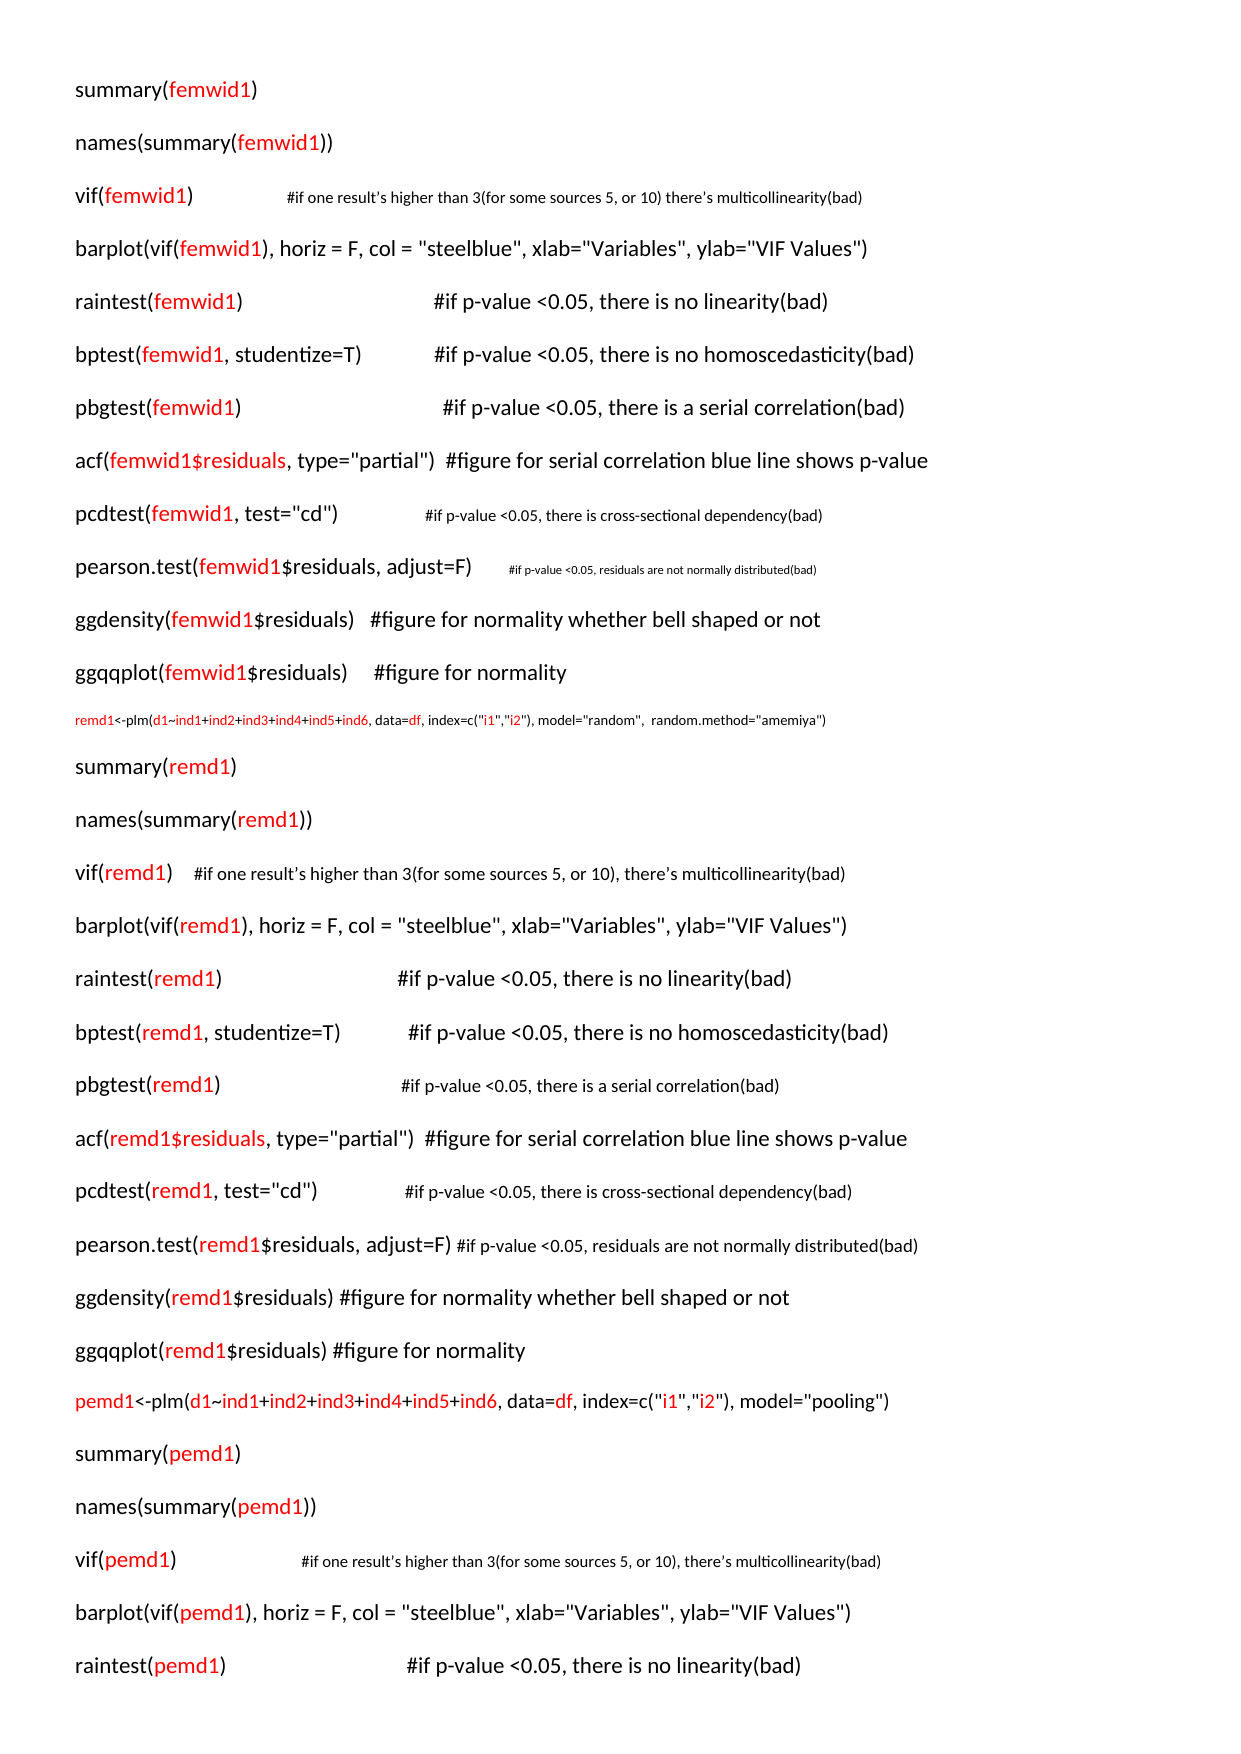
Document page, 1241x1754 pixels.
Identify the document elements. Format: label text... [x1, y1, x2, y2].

text bptest(remd1, studentize=T) #if p-value <0.05, there is no homoscedasticity(bad) [75, 1018, 1165, 1046]
text ggdensity(femwid1$residuals) #figure for normality whether bell shaped or not [75, 605, 1165, 633]
text summary(femwid1) [75, 75, 1165, 103]
text ggqqplot(femwid1$residuals) #figure for normality [75, 658, 1165, 686]
text names(summary(remd1)) [75, 806, 1165, 833]
text pemd1<-plm(d1~ind1+ind2+ind3+ind4+ind5+ind6, data=df, index=c("i1","i2"), model="pooling") [75, 1389, 1165, 1414]
text barplot(vif(remd1), horiz = F, col = "steelblue", xlab="Variables", ylab="VIF Values") [75, 912, 1165, 939]
text acf(remd1$residuals, type="partial") #figure for serial correlation blue line shows p-value [75, 1124, 1165, 1152]
text barplot(vif(femwid1), horiz = F, col = "steelblue", xlab="Variables", ylab="VIF Values") [75, 234, 1165, 262]
text pearson.test(remd1$residuals, adjust=F) #if p-value <0.05, residuals are not normally distributed(bad) [75, 1230, 1165, 1258]
text barplot(vif(pemd1), horiz = F, col = "steelblue", xlab="Variables", ylab="VIF Values") [75, 1598, 1165, 1626]
text acf(femwid1$residuals, type="partial") #figure for serial correlation blue line shows p-value [75, 446, 1165, 474]
text bptest(femwid1, studentize=T) #if p-value <0.05, there is no homoscedasticity(bad) [75, 340, 1165, 368]
text remd1<-plm(d1~ind1+ind2+ind3+ind4+ind5+ind6, data=df, index=c("i1","i2"), model="random", random.method="amemiya") [75, 711, 1165, 729]
text summary(pemd1) [75, 1439, 1165, 1467]
text vif(femwid1) #if one result’s higher than 3(for some sources 5, or 10) there’s multicollinearity(bad) [75, 181, 1165, 209]
text raintest(remd1) #if p-value <0.05, there is no linearity(bad) [75, 964, 1165, 993]
text summary(remd1) [75, 752, 1165, 781]
text ggqqplot(remd1$residuals) #figure for normality [75, 1336, 1165, 1364]
text vif(remd1) #if one result’s higher than 3(for some sources 5, or 10), there’s multicollinearity(bad) [75, 858, 1165, 887]
text names(summary(femwid1)) [75, 128, 1165, 156]
text pcdtest(remd1, test="cd") #if p-value <0.05, there is cross-sectional dependency(bad) [75, 1177, 1165, 1205]
text raintest(pemd1) #if p-value <0.05, there is no linearity(bad) [75, 1651, 1165, 1679]
text pearson.test(femwid1$residuals, adjust=F) #if p-value <0.05, residuals are not normally distributed(bad) [75, 552, 1165, 580]
text pbgtest(femwid1) #if p-value <0.05, there is a serial correlation(bad) [75, 393, 1165, 421]
text raintest(femwid1) #if p-value <0.05, there is no linearity(bad) [75, 287, 1165, 315]
text vif(pemd1) #if one result’s higher than 3(for some sources 5, or 10), there’s multicollinearity(bad) [75, 1545, 1165, 1573]
text names(summary(pemd1)) [75, 1492, 1165, 1520]
text pcdtest(femwid1, test="cd") #if p-value <0.05, there is cross-sectional dependency(bad) [75, 499, 1165, 527]
text ggdensity(remd1$residuals) #figure for normality whether bell shaped or not [75, 1283, 1165, 1311]
text pbgtest(remd1) #if p-value <0.05, there is a serial correlation(bad) [75, 1071, 1165, 1099]
